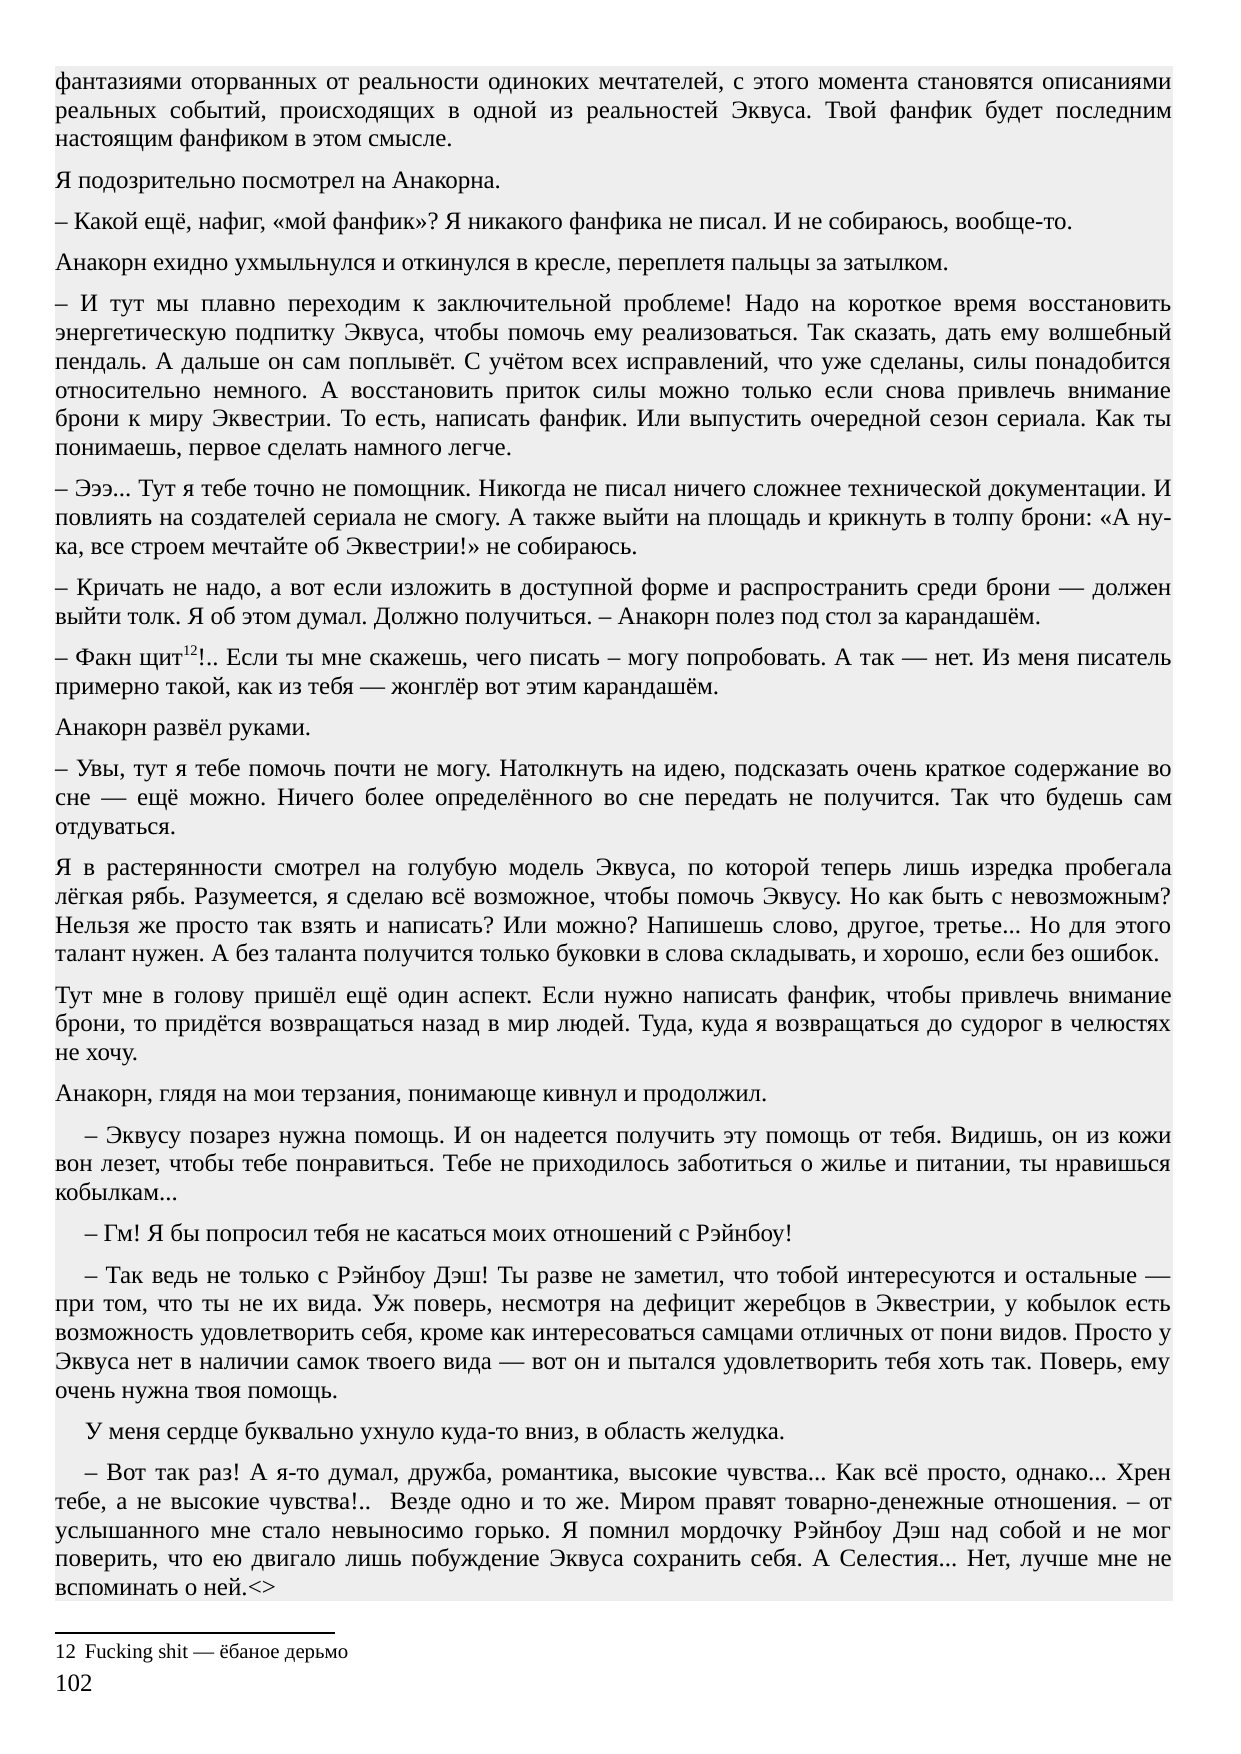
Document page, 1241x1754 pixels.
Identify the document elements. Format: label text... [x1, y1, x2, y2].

text Я подозрительно посмотрел на Анакорна. [55, 165, 1173, 193]
text Fucking shit — ёбаное дерьмо [55, 1639, 1173, 1663]
text – Увы, тут я тебе помочь почти не могу. Натолкнуть на идею, подсказать очень краткое содержание во сне — ещё можно. Ничего более определённого во сне передать не получится. Так что будешь сам отдуваться. [55, 753, 1173, 840]
text – И тут мы плавно переходим к заключительной проблеме! Надо на короткое время восстановить энергетическую подпитку Эквуса, чтобы помочь ему реализоваться. Так сказать, дать ему волшебный пендаль. А дальше он сам поплывёт. С учётом всех исправлений, что уже сделаны, силы понадобится относительно немного. А восстановить приток силы можно только если снова привлечь внимание брони к миру Эквестрии. То есть, написать фанфик. Или выпустить очередной сезон сериала. Как ты понимаешь, первое сделать намного легче. [55, 288, 1173, 461]
text – Эквусу позарез нужна помощь. И он надеется получить эту помощь от тебя. Видишь, он из кожи вон лезет, чтобы тебе понравиться. Тебе не приходилось заботиться о жилье и питании, ты нравишься кобылкам... [55, 1120, 1173, 1206]
text Я в растерянности смотрел на голубую модель Эквуса, по которой теперь лишь изредка пробегала лёгкая рябь. Разумеется, я сделаю всё возможное, чтобы помочь Эквусу. Но как быть с невозможным? Нельзя же просто так взять и написать? Или можно? Напишешь слово, другое, третье... Но для этого талант нужен. А без таланта получится только буковки в слова складывать, и хорошо, если без ошибок. [55, 852, 1173, 967]
text Анакорн, глядя на мои терзания, понимающе кивнул и продолжил. [55, 1078, 1173, 1107]
text – Кричать не надо, а вот если изложить в доступной форме и распространить среди брони — должен выйти толк. Я об этом думал. Должно получиться. – Анакорн полез под стол за карандашём. [55, 572, 1173, 630]
text – Так ведь не только с Рэйнбоу Дэш! Ты разве не заметил, что тобой интересуются и остальные — при том, что ты не их вида. Уж поверь, несмотря на дефицит жеребцов в Эквестрии, у кобылок есть возможность удовлетворить себя, кроме как интересоваться самцами отличных от пони видов. Просто у Эквуса нет в наличии самок твоего вида — вот он и пытался удовлетворить тебя хоть так. Поверь, ему очень нужна твоя помощь. [55, 1260, 1173, 1403]
text Анакорн развёл руками. [55, 712, 1173, 741]
text У меня сердце буквально ухнуло куда-то вниз, в область желудка. [55, 1416, 1173, 1445]
text – Гм! Я бы попросил тебя не касаться моих отношений с Рэйнбоу! [55, 1218, 1173, 1247]
text – Факн щит!.. Если ты мне скажешь, чего писать – могу попробовать. А так — нет. Из меня писатель примерно такой, как из тебя — жонглёр вот этим карандашём. [55, 642, 1173, 700]
text фантазиями оторванных от реальности одиноких мечтателей, с этого момента становятся описаниями реальных событий, происходящих в одной из реальностей Эквуса. Твой фанфик будет последним настоящим фанфиком в этом смысле. [55, 66, 1173, 152]
text – Эээ... Тут я тебе точно не помощник. Никогда не писал ничего сложнее технической документации. И повлиять на создателей сериала не смогу. А также выйти на площадь и крикнуть в толпу брони: «А ну-ка, все строем мечтайте об Эквестрии!» не собираюсь. [55, 473, 1173, 560]
text – Вот так раз! А я-то думал, дружба, романтика, высокие чувства... Как всё просто, однако... Хрен тебе, а не высокие чувства!.. Везде одно и то же. Миром правят товарно-денежные отношения. – от услышанного мне стало невыносимо горько. Я помнил мордочку Рэйнбоу Дэш над собой и не мог поверить, что ею двигало лишь побуждение Эквуса сохранить себя. А Селестия... Нет, лучше мне не вспоминать о ней.<> [55, 1457, 1173, 1601]
text Тут мне в голову пришёл ещё один аспект. Если нужно написать фанфик, чтобы привлечь внимание брони, то придётся возвращаться назад в мир людей. Туда, куда я возвращаться до судорог в челюстях не хочу. [55, 980, 1173, 1066]
text – Какой ещё, нафиг, «мой фанфик»? Я никакого фанфика не писал. И не собираюсь, вообще-то. [55, 206, 1173, 235]
text Анакорн ехидно ухмыльнулся и откинулся в кресле, переплетя пальцы за затылком. [55, 247, 1173, 276]
